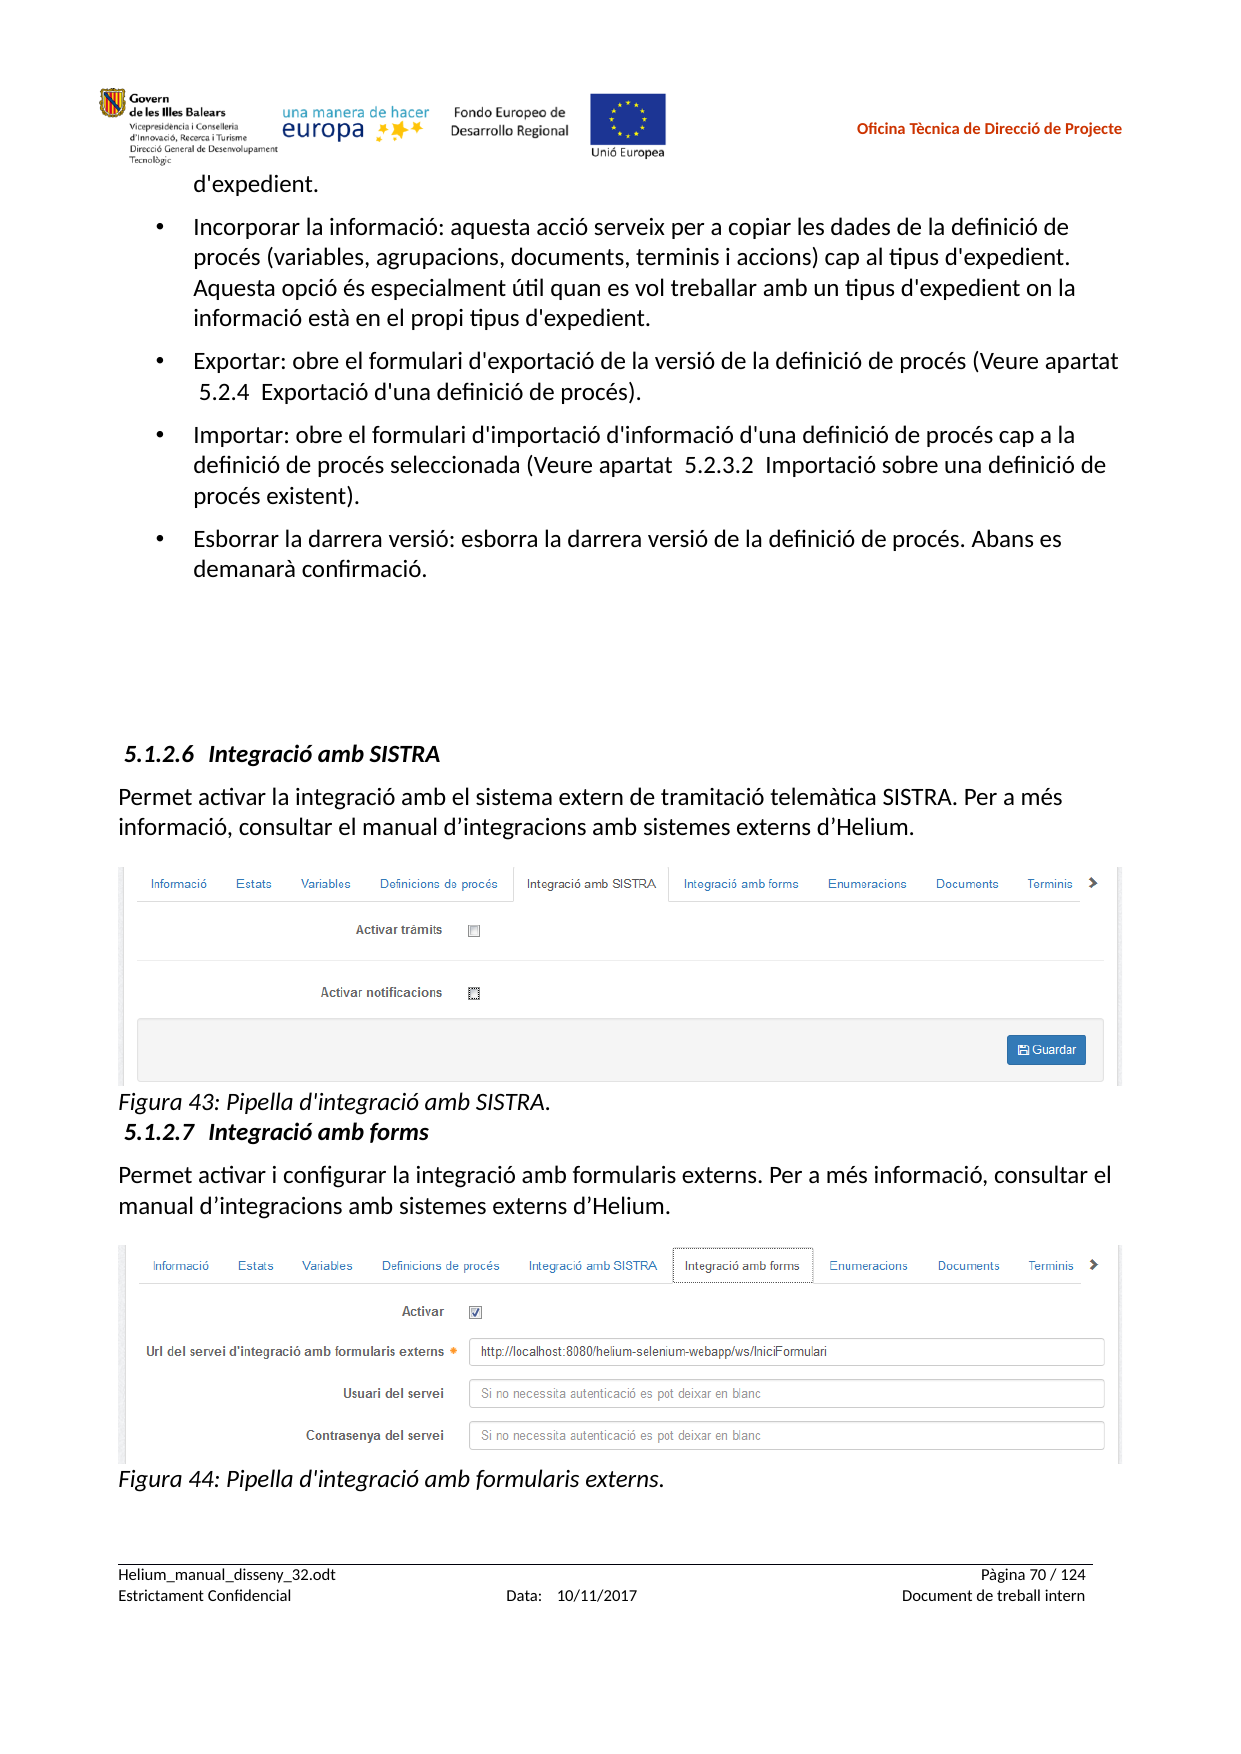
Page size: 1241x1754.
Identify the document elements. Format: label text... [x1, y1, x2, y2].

subtitle Integració amb SISTRA [118, 738, 1122, 768]
text Figura 43: Pipella d'integració amb SISTRA. [118, 1086, 1122, 1117]
text Figura 44: Pipella d'integració amb formularis externs. [118, 1464, 1122, 1494]
text Permet activar la integració amb el sistema extern de tramitació telemàtica SISTRA. Per a més informació, consultar el manual d’integracions amb sistemes externs d’Helium. [118, 781, 1122, 842]
list Exportar: obre el formulari d'exportació de la versió de la definició de procés (Veure apartat 5.2.4 Exportació d'una definició de procés). [156, 346, 1122, 407]
picture [118, 1245, 1123, 1464]
picture [118, 867, 1123, 1086]
subtitle Integració amb forms [118, 1117, 1122, 1147]
list Importar: obre el formulari d'importació d'informació d'una definició de procés cap a la definició de procés seleccionada (Veure apartat 5.2.3.2 Importació sobre una definició de procés existent). [156, 419, 1122, 511]
list d'expedient. [156, 168, 1122, 198]
subtitle [118, 854, 1122, 867]
list Incorporar la informació: aquesta acció serveix per a copiar les dades de la definició de procés (variables, agrupacions, documents, terminis i accions) cap al tipus d'expedient. Aquesta opció és especialment útil quan es vol treballar amb un tipus d'expedient on la informació està en el propi tipus d'expedient. [156, 211, 1122, 333]
text Permet activar i configurar la integració amb formularis externs. Per a més informació, consultar el manual d’integracions amb sistemes externs d’Helium. [118, 1159, 1122, 1220]
list Esborrar la darrera versió: esborra la darrera versió de la definició de procés. Abans es demanarà confirmació. [156, 523, 1122, 584]
picture [99, 87, 668, 166]
